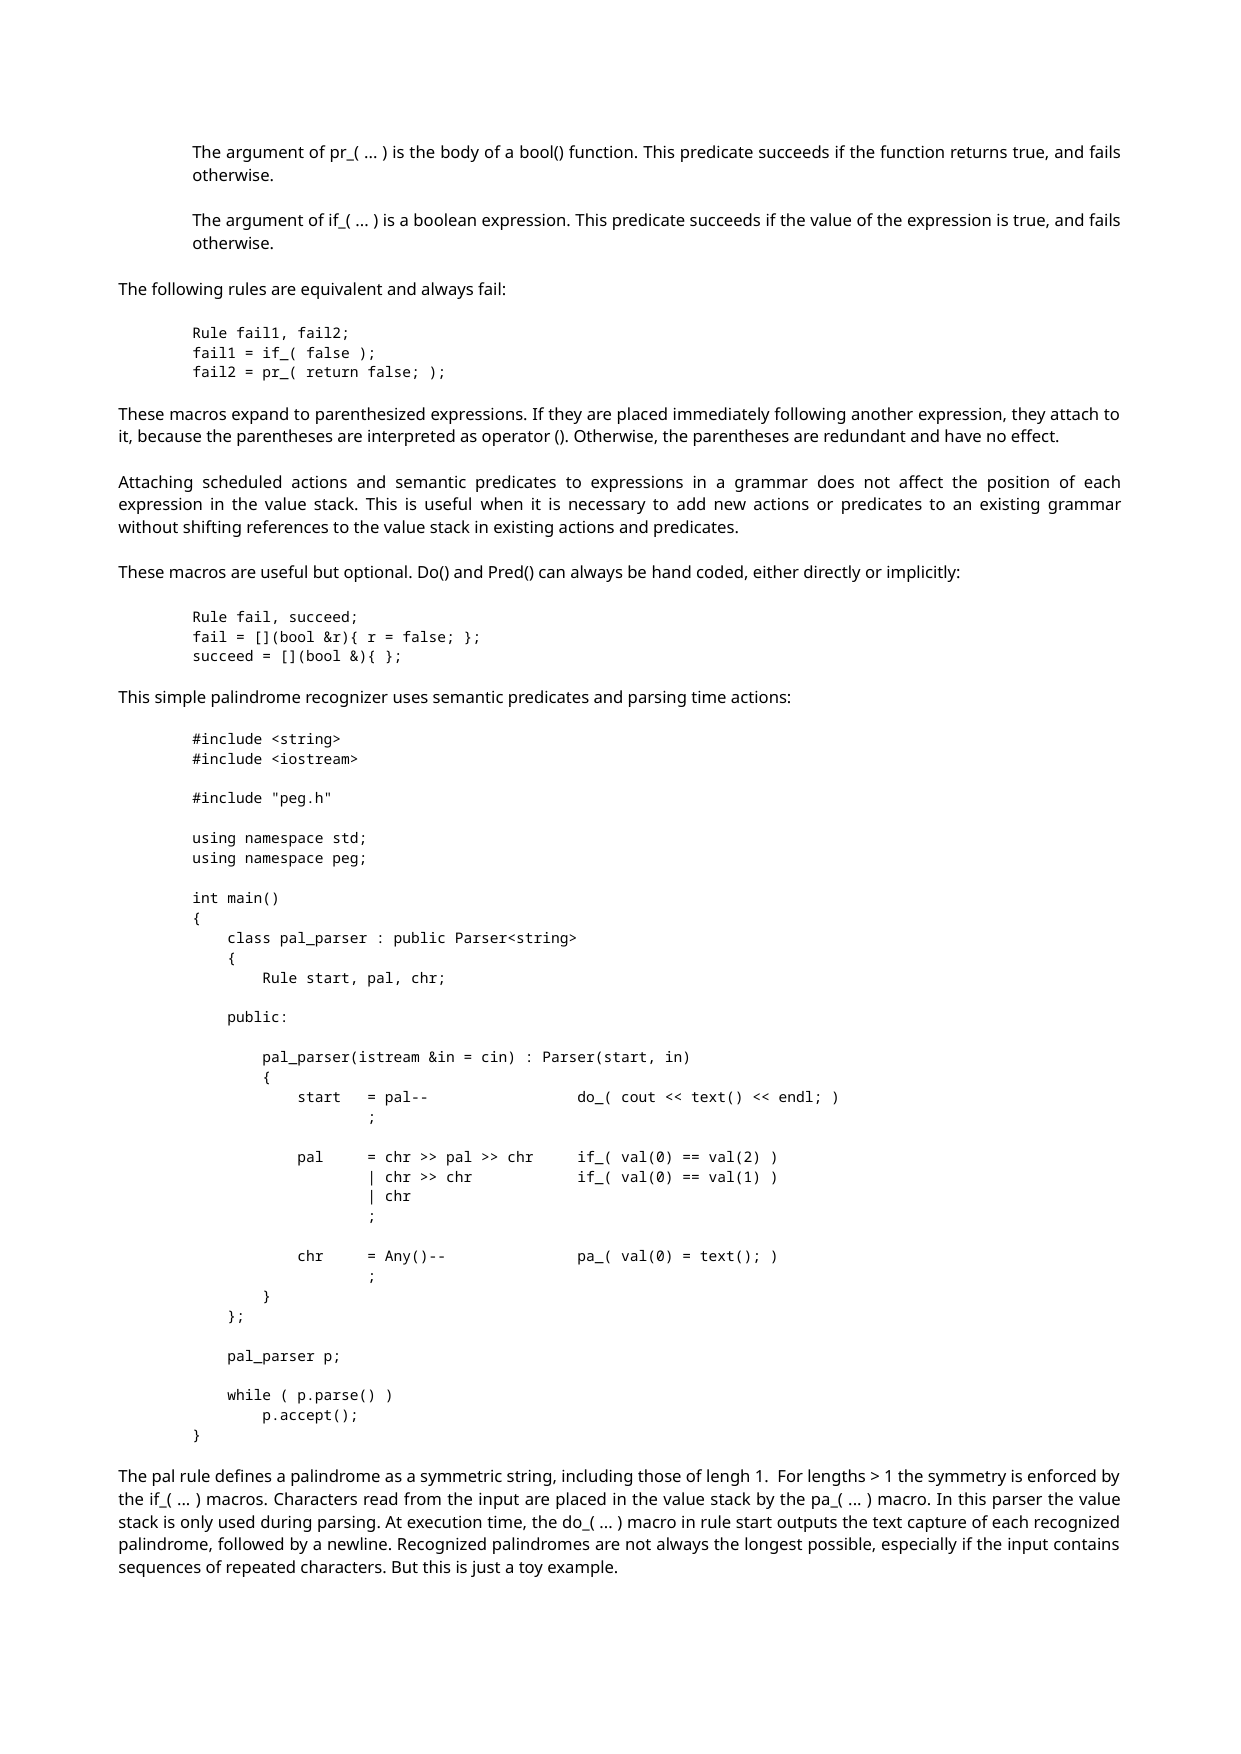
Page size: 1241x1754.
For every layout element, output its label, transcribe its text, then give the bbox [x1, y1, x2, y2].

text } [192, 1425, 1122, 1445]
text Rule fail1, fail2; [192, 322, 1122, 342]
text The pal rule defines a palindrome as a symmetric string, including those of lengh 1. For lengths > 1 the symmetry is enforced by the if_( ... ) macros. Characters read from the input are placed in the value stack by the pa_( ... ) macro. In this parser the value stack is only used during parsing. At execution time, the do_( ... ) macro in rule start outputs the text capture of each recognized palindrome, followed by a newline. Recognized palindromes are not always the longest possible, especially if the input contains sequences of repeated characters. But this is just a toy example. [118, 1465, 1122, 1578]
text #include <iostream> [192, 748, 1122, 768]
text { [192, 1067, 1122, 1087]
text succeed = [](bool &){ }; [192, 646, 1122, 666]
text fail2 = pr_( return false; ); [192, 362, 1122, 382]
text using namespace peg; [192, 848, 1122, 868]
text The argument of if_( ... ) is a boolean expression. This predicate succeeds if the value of the expression is true, and fails otherwise. [192, 209, 1122, 254]
text } [192, 1286, 1122, 1306]
text int main() [192, 888, 1122, 908]
text ; [192, 1107, 1122, 1127]
text { [192, 947, 1122, 967]
text #include "peg.h" [192, 788, 1122, 808]
text | chr >> chr if_( val(0) == val(1) ) [192, 1166, 1122, 1186]
text This simple palindrome recognizer uses semantic predicates and parsing time actions: [118, 686, 1122, 709]
text | chr [192, 1186, 1122, 1206]
text Rule fail, succeed; [192, 606, 1122, 626]
text pal = chr >> pal >> chr if_( val(0) == val(2) ) [192, 1146, 1122, 1166]
text fail = [](bool &r){ r = false; }; [192, 626, 1122, 646]
text while ( p.parse() ) [192, 1385, 1122, 1405]
text ; [192, 1206, 1122, 1226]
text The following rules are equivalent and always fail: [118, 277, 1122, 300]
text #include <string> [192, 729, 1122, 748]
text chr = Any()-- pa_( val(0) = text(); ) [192, 1246, 1122, 1266]
text }; [192, 1306, 1122, 1326]
text using namespace std; [192, 828, 1122, 848]
text These macros expand to parenthesized expressions. If they are placed immediately following another expression, they attach to it, because the parentheses are interpreted as operator (). Otherwise, the parentheses are redundant and have no effect. [118, 402, 1122, 447]
text fail1 = if_( false ); [192, 342, 1122, 362]
text public: [192, 1007, 1122, 1027]
text p.accept(); [192, 1405, 1122, 1425]
text These macros are useful but optional. Do() and Pred() can always be hand coded, either directly or implicitly: [118, 561, 1122, 584]
text ; [192, 1266, 1122, 1286]
text Attaching scheduled actions and semantic predicates to expressions in a grammar does not affect the position of each expression in the value stack. This is useful when it is necessary to add new actions or predicates to an existing grammar without shifting references to the value stack in existing actions and predicates. [118, 470, 1122, 538]
text start = pal-- do_( cout << text() << endl; ) [192, 1087, 1122, 1107]
text class pal_parser : public Parser<string> [192, 928, 1122, 947]
text pal_parser(istream &in = cin) : Parser(start, in) [192, 1047, 1122, 1067]
text { [192, 908, 1122, 928]
text Rule start, pal, chr; [192, 967, 1122, 987]
text The argument of pr_( ... ) is the body of a bool() function. This predicate succeeds if the function returns true, and fails otherwise. [192, 141, 1122, 186]
text pal_parser p; [192, 1345, 1122, 1365]
